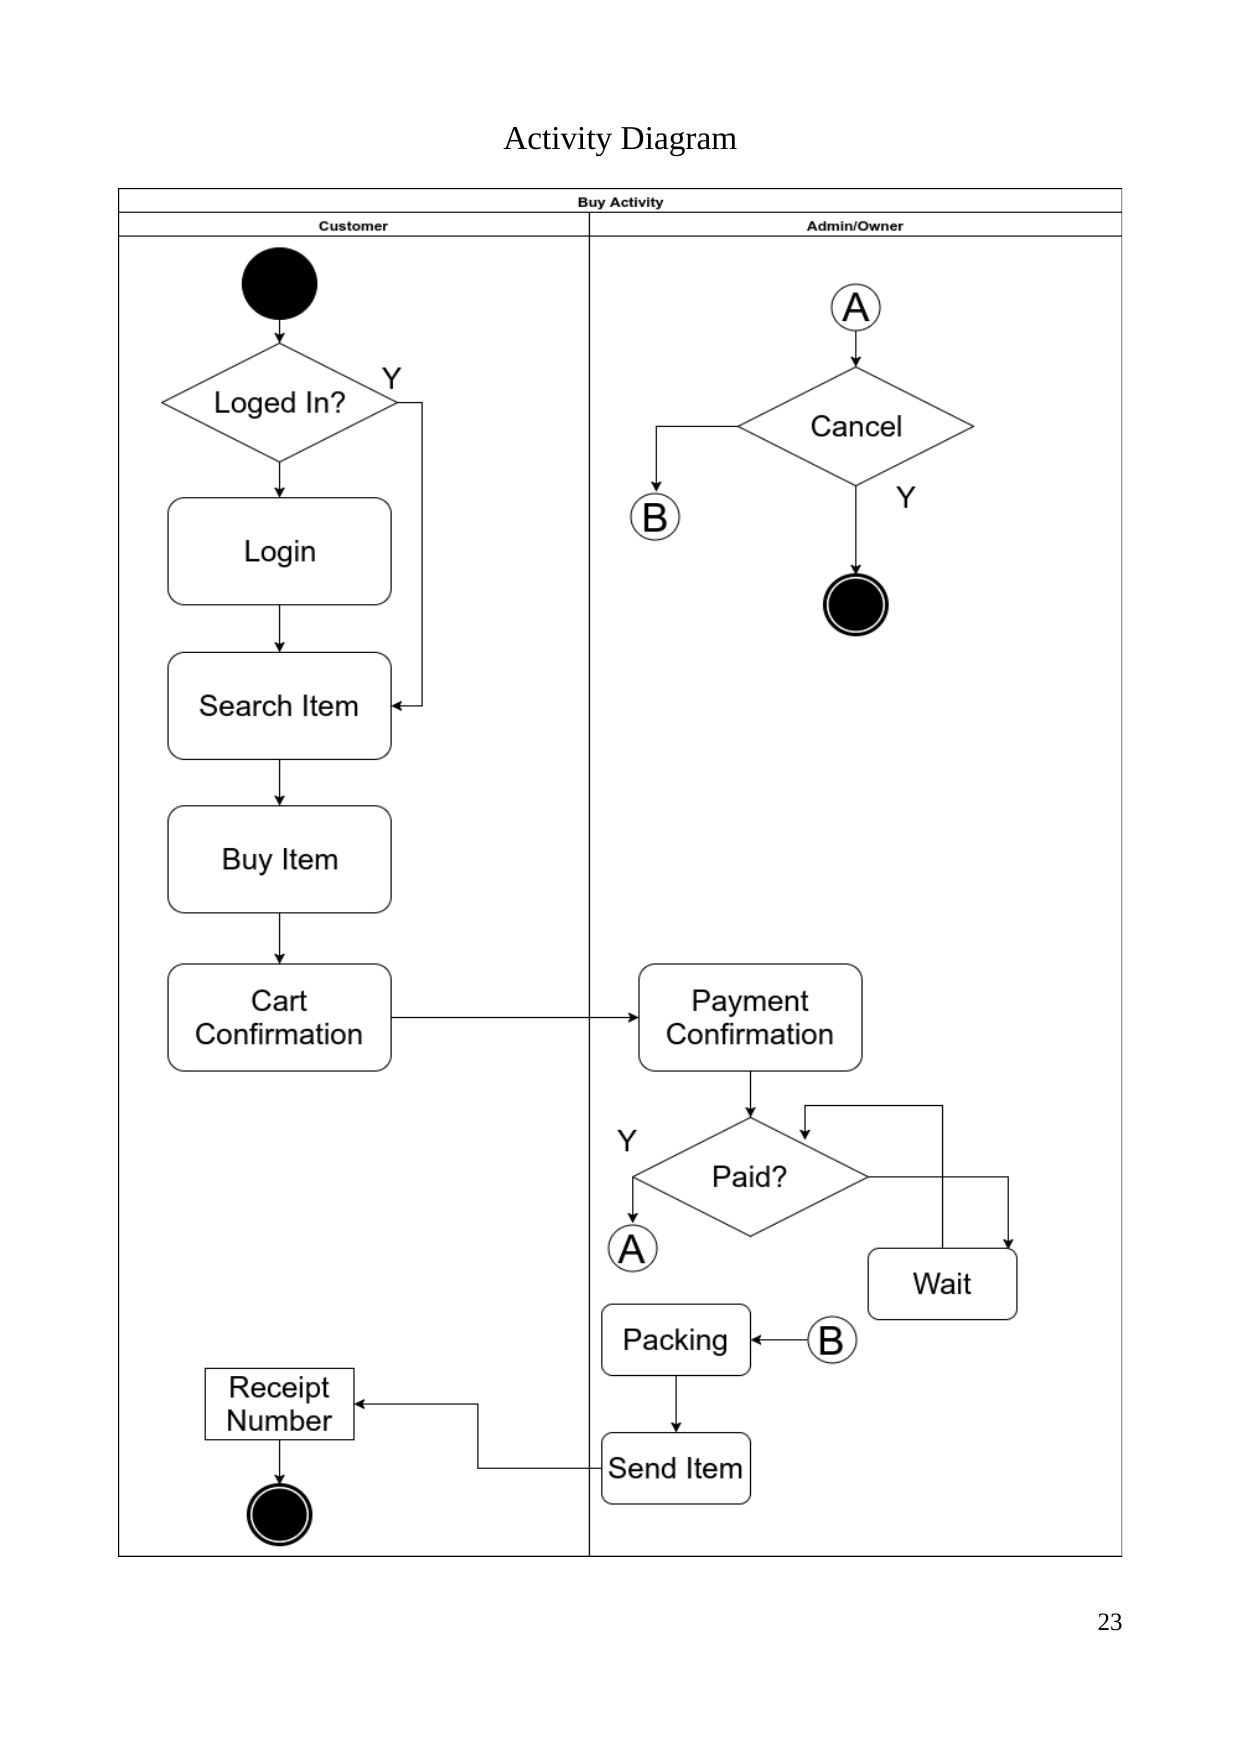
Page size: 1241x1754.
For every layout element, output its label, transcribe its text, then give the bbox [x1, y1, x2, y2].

picture [118, 188, 1123, 1557]
text Activity Diagram [118, 118, 1122, 156]
